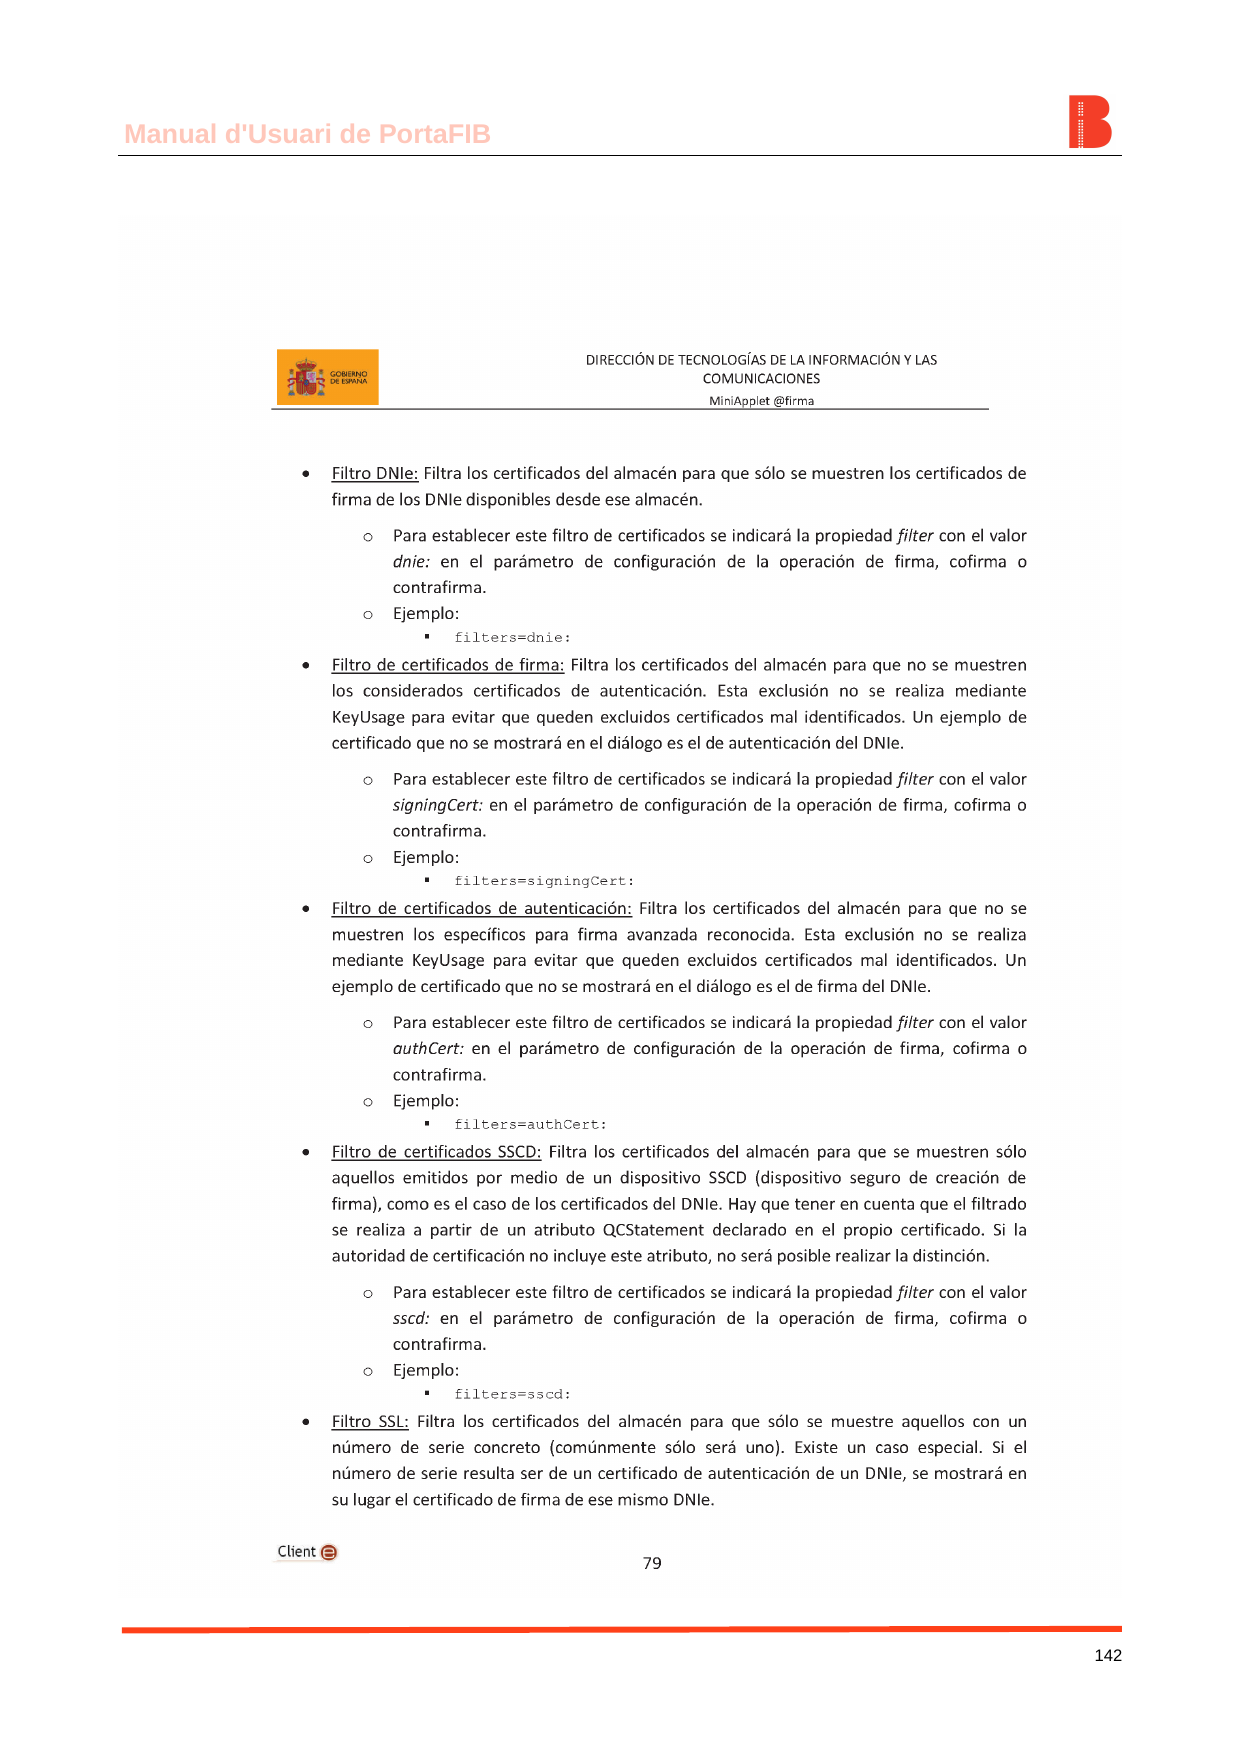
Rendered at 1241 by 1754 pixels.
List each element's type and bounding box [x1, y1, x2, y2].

picture [1063, 94, 1117, 150]
